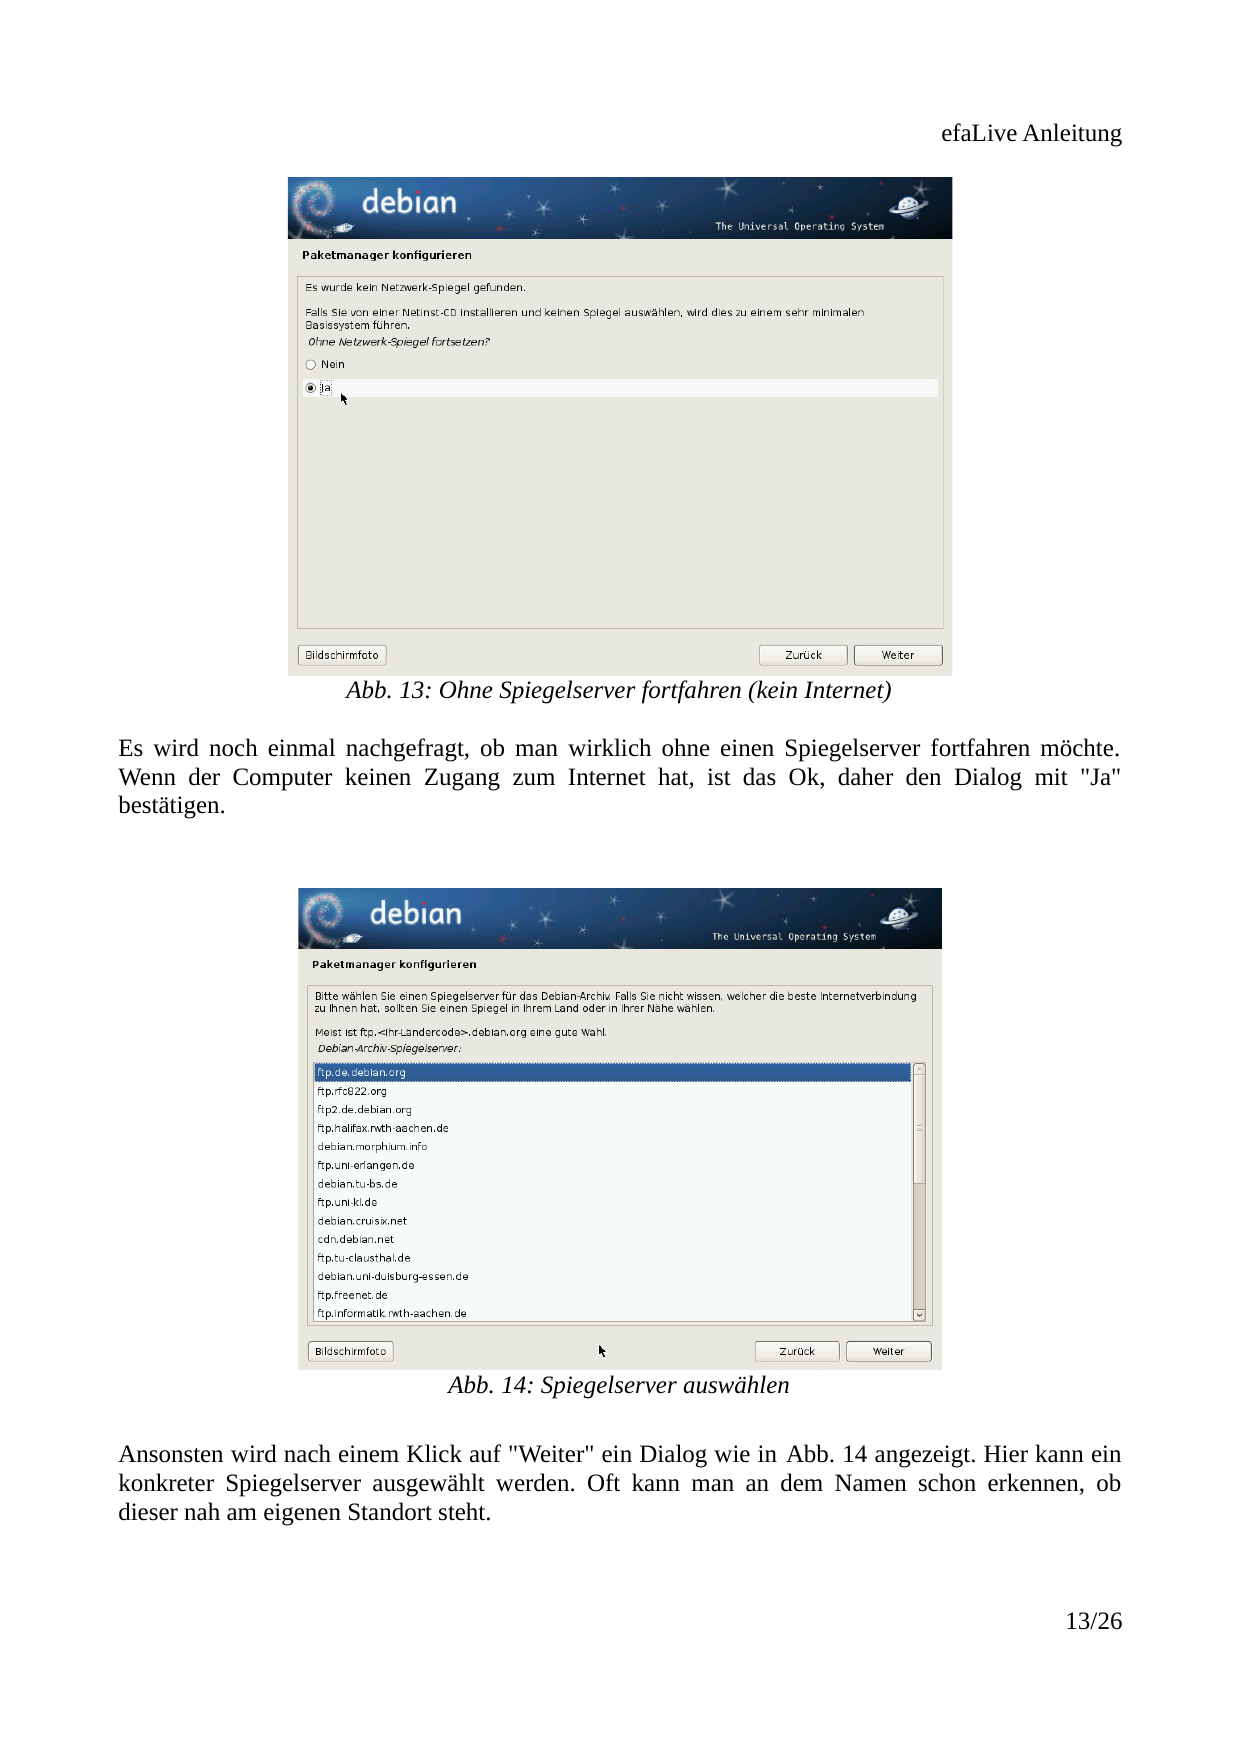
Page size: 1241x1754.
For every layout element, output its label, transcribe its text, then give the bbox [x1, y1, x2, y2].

picture [287, 177, 953, 676]
text Ansonsten wird nach einem Klick auf "Weiter" ein Dialog wie in Abb. 14 angezeigt. Hier kann ein konkreter Spiegelserver ausgewählt werden. Oft kann man an dem Namen schon erkennen, ob dieser nah am eigenen Standort steht. [118, 1439, 1122, 1526]
text Abb. 14: Spiegelserver auswählen [289, 1370, 951, 1399]
picture [298, 888, 942, 1370]
text Abb. 13: Ohne Spiegelserver fortfahren (kein Internet) [288, 676, 952, 704]
text Es wird noch einmal nachgefragt, ob man wirklich ohne einen Spiegelserver fortfahren möchte. Wenn der Computer keinen Zugang zum Internet hat, ist das Ok, daher den Dialog mit "Ja" bestätigen. [118, 733, 1122, 819]
